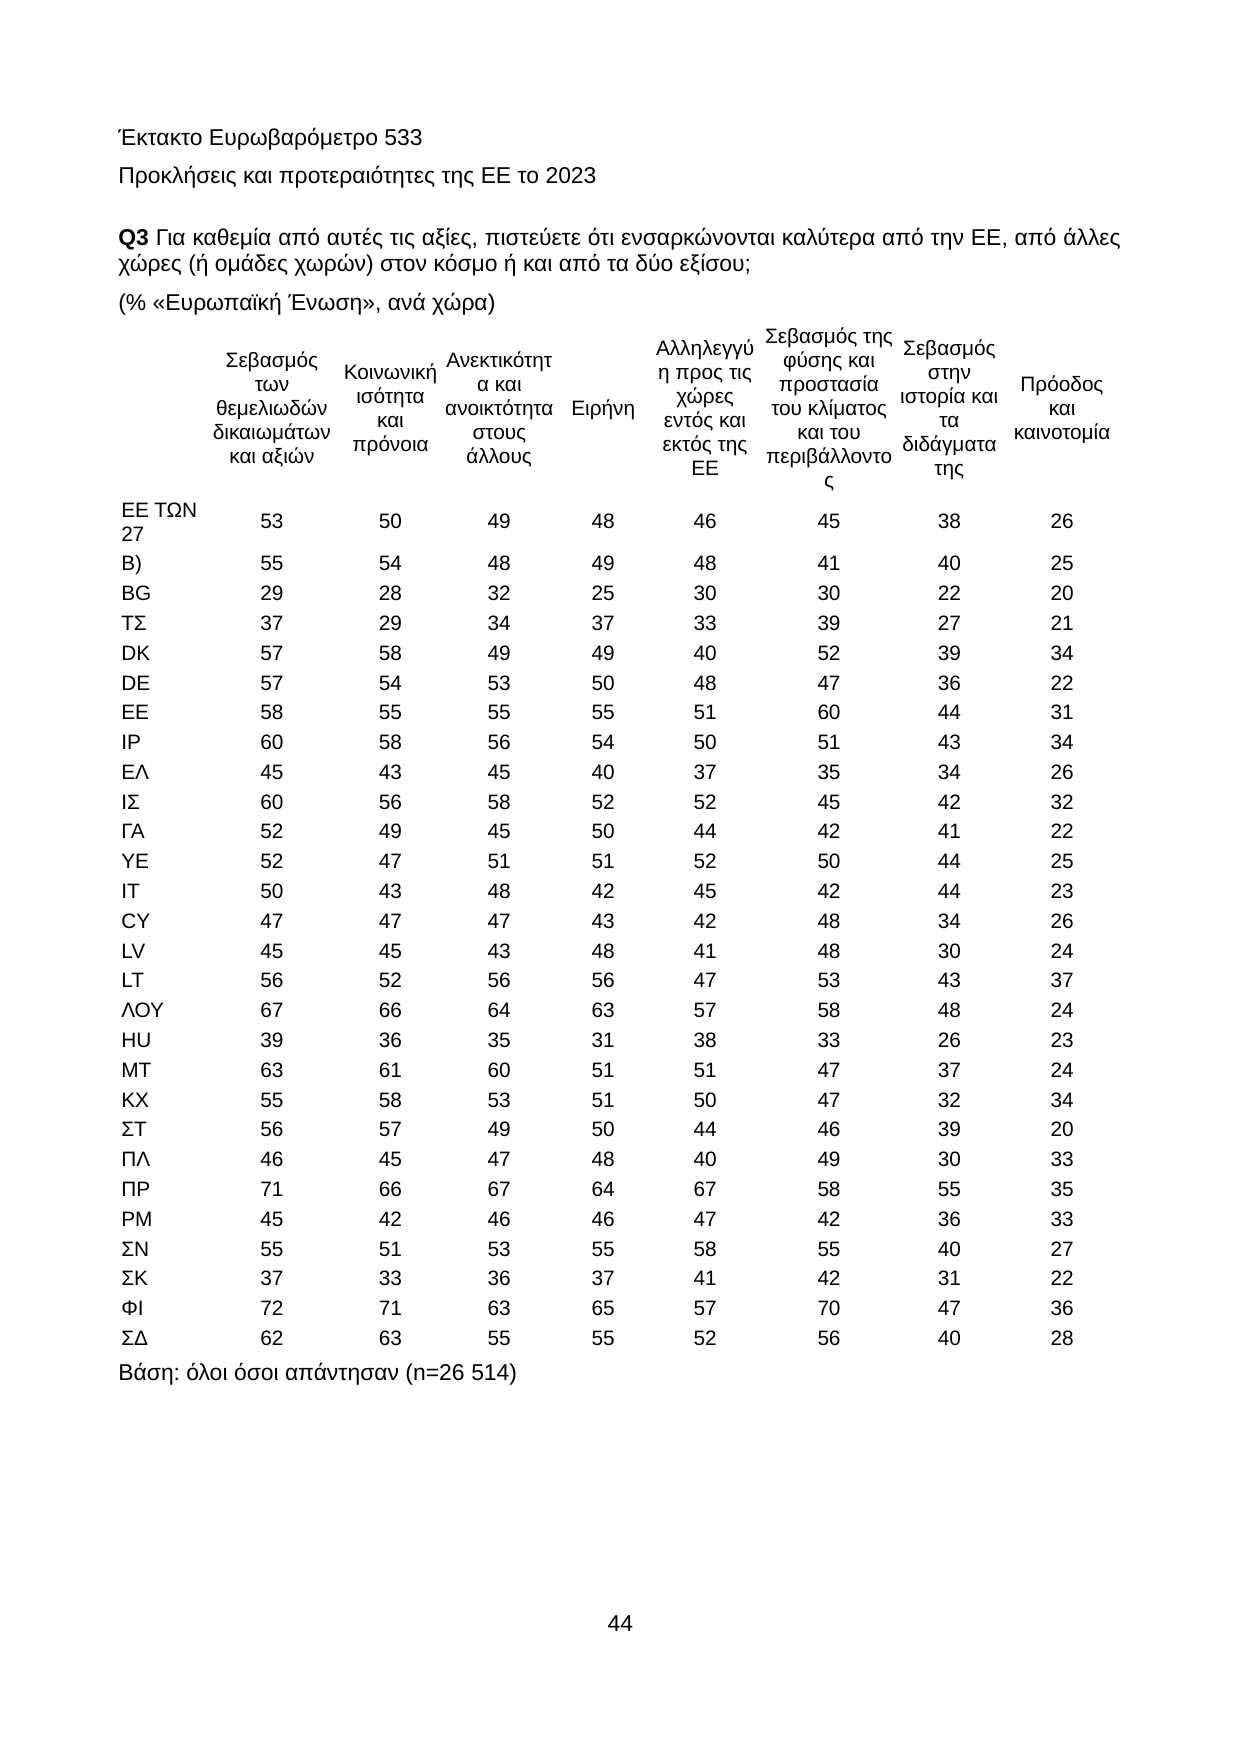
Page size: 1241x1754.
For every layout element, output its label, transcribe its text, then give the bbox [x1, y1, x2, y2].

table_cell 33 [761, 1025, 897, 1055]
table_cell 63 [340, 1323, 441, 1353]
table_cell 39 [761, 608, 897, 638]
table_cell 56 [441, 727, 557, 757]
table_cell Β) [118, 548, 204, 578]
table_cell 42 [761, 816, 897, 846]
table_cell 51 [649, 1055, 761, 1084]
table_cell 36 [897, 668, 1002, 697]
table_cell 55 [761, 1234, 897, 1263]
table_cell 26 [1002, 757, 1122, 787]
table_cell ΛΟΥ [118, 995, 204, 1025]
table_cell 44 [897, 876, 1002, 906]
table_cell 47 [340, 846, 441, 876]
table_cell 53 [204, 495, 339, 548]
table_cell 26 [1002, 906, 1122, 936]
table_cell 52 [649, 846, 761, 876]
table_header Σεβασμός των θεμελιωδών δικαιωμάτων και αξιών [204, 321, 339, 494]
table_cell 25 [557, 578, 648, 608]
table_cell 58 [761, 995, 897, 1025]
table_cell 37 [1002, 965, 1122, 995]
table_cell 41 [649, 936, 761, 965]
table_cell 47 [441, 906, 557, 936]
table_cell 28 [1002, 1323, 1122, 1353]
table_header Σεβασμός της φύσης και προστασία του κλίματος και του περιβάλλοντος [761, 321, 897, 494]
table_cell 20 [1002, 578, 1122, 608]
table_cell 53 [441, 668, 557, 697]
table_cell 47 [204, 906, 339, 936]
table_cell 58 [649, 1234, 761, 1263]
table_cell 36 [441, 1263, 557, 1293]
table_cell 35 [1002, 1174, 1122, 1204]
table_cell 42 [761, 876, 897, 906]
table_cell 48 [649, 668, 761, 697]
table_cell 55 [340, 697, 441, 727]
table_cell BG [118, 578, 204, 608]
table_cell 50 [340, 495, 441, 548]
table_cell 42 [557, 876, 648, 906]
table_cell 63 [441, 1293, 557, 1323]
table_cell 34 [897, 757, 1002, 787]
table_cell 40 [649, 638, 761, 667]
table_cell 24 [1002, 995, 1122, 1025]
table_cell 40 [649, 1144, 761, 1174]
table_cell 55 [441, 697, 557, 727]
table_cell LT [118, 965, 204, 995]
table_cell 36 [897, 1204, 1002, 1233]
table_cell 34 [1002, 1085, 1122, 1114]
table_cell 55 [897, 1174, 1002, 1204]
table_cell 36 [1002, 1293, 1122, 1323]
table_cell 49 [761, 1144, 897, 1174]
table_cell 57 [340, 1114, 441, 1144]
table_cell 66 [340, 1174, 441, 1204]
table_cell ΥΕ [118, 846, 204, 876]
table_cell 47 [441, 1144, 557, 1174]
table_cell 34 [1002, 727, 1122, 757]
table_cell 31 [897, 1263, 1002, 1293]
table_cell 52 [204, 846, 339, 876]
table_cell 52 [340, 965, 441, 995]
table_cell 28 [340, 578, 441, 608]
table_cell 67 [204, 995, 339, 1025]
table_cell DK [118, 638, 204, 667]
table_cell 55 [557, 1234, 648, 1263]
table_cell 70 [761, 1293, 897, 1323]
table_cell 45 [441, 757, 557, 787]
table_cell 63 [557, 995, 648, 1025]
table_cell 33 [1002, 1144, 1122, 1174]
table_cell 43 [897, 727, 1002, 757]
table_cell 39 [897, 1114, 1002, 1144]
table_cell 45 [761, 495, 897, 548]
table_cell 49 [557, 638, 648, 667]
table_cell 39 [897, 638, 1002, 667]
table_cell 34 [441, 608, 557, 638]
table_cell 56 [204, 1114, 339, 1144]
table_cell 34 [1002, 638, 1122, 667]
table_cell 71 [340, 1293, 441, 1323]
table_cell 45 [204, 757, 339, 787]
table_cell 66 [340, 995, 441, 1025]
table_cell 37 [204, 608, 339, 638]
table_cell ΕΕ ΤΩΝ 27 [118, 495, 204, 548]
table_cell 25 [1002, 846, 1122, 876]
table_cell 50 [557, 668, 648, 697]
table_cell 52 [761, 638, 897, 667]
table_cell 64 [441, 995, 557, 1025]
table_cell 50 [204, 876, 339, 906]
table_cell 30 [649, 578, 761, 608]
table_cell 46 [649, 495, 761, 548]
table_cell 45 [204, 936, 339, 965]
table_cell 65 [557, 1293, 648, 1323]
table_cell 67 [441, 1174, 557, 1204]
table_cell 58 [204, 697, 339, 727]
table_cell 47 [649, 1204, 761, 1233]
table_cell 47 [897, 1293, 1002, 1323]
table_cell 45 [761, 787, 897, 816]
table_cell ΣΔ [118, 1323, 204, 1353]
table_cell 48 [557, 495, 648, 548]
table_cell 43 [557, 906, 648, 936]
table_cell 46 [761, 1114, 897, 1144]
table_cell 49 [441, 1114, 557, 1144]
table_cell 60 [204, 727, 339, 757]
table_cell 32 [441, 578, 557, 608]
table_cell 22 [1002, 668, 1122, 697]
table_cell ΦΙ [118, 1293, 204, 1323]
table_cell 49 [441, 638, 557, 667]
table_cell ΕΕ [118, 697, 204, 727]
table_cell 47 [761, 1055, 897, 1084]
table_cell ΡΜ [118, 1204, 204, 1233]
table_cell 67 [649, 1174, 761, 1204]
table_cell HU [118, 1025, 204, 1055]
table_cell 55 [204, 1234, 339, 1263]
table_cell 42 [897, 787, 1002, 816]
table_cell 43 [340, 876, 441, 906]
table_cell 35 [441, 1025, 557, 1055]
table_cell 44 [649, 1114, 761, 1144]
table_cell 55 [204, 1085, 339, 1114]
table_cell 63 [204, 1055, 339, 1084]
table_cell 41 [897, 816, 1002, 846]
table_cell 24 [1002, 1055, 1122, 1084]
table_cell 41 [649, 1263, 761, 1293]
table_header Ειρήνη [557, 321, 648, 494]
table_cell 62 [204, 1323, 339, 1353]
table_cell 64 [557, 1174, 648, 1204]
table_cell 58 [441, 787, 557, 816]
table_cell 51 [441, 846, 557, 876]
table_cell 57 [204, 638, 339, 667]
text Q3 Για καθεμία από αυτές τις αξίες, πιστεύετε ότι ενσαρκώνονται καλύτερα από την ΕΕ, από άλλες χώρες (ή ομάδες χωρών) στον κόσμο ή και από τα δύο εξίσου; [118, 224, 1122, 277]
table_cell 50 [761, 846, 897, 876]
table_cell 71 [204, 1174, 339, 1204]
table_cell ΓΑ [118, 816, 204, 846]
table_cell 44 [897, 846, 1002, 876]
table_cell 57 [649, 1293, 761, 1323]
table_cell 54 [340, 668, 441, 697]
table_cell 40 [897, 548, 1002, 578]
table_cell 51 [557, 846, 648, 876]
table_cell 58 [340, 1085, 441, 1114]
table_cell 25 [1002, 548, 1122, 578]
table_cell 31 [557, 1025, 648, 1055]
table_cell 37 [557, 608, 648, 638]
table_header Ανεκτικότητα και ανοικτότητα στους άλλους [441, 321, 557, 494]
table_cell 55 [557, 697, 648, 727]
table_cell 55 [557, 1323, 648, 1353]
table_cell 33 [649, 608, 761, 638]
table_cell ΣΝ [118, 1234, 204, 1263]
table_cell 42 [340, 1204, 441, 1233]
table_cell ΣΚ [118, 1263, 204, 1293]
text Βάση: όλοι όσοι απάντησαν (n=26 514) [118, 1358, 1122, 1385]
table_cell 26 [1002, 495, 1122, 548]
table_cell 30 [761, 578, 897, 608]
table_cell 48 [441, 876, 557, 906]
table_cell ΙΣ [118, 787, 204, 816]
table_cell 20 [1002, 1114, 1122, 1144]
table_cell 50 [649, 1085, 761, 1114]
table_cell 24 [1002, 936, 1122, 965]
table_cell 37 [897, 1055, 1002, 1084]
table_cell 35 [761, 757, 897, 787]
table_cell 43 [897, 965, 1002, 995]
table_cell 72 [204, 1293, 339, 1323]
table_cell 30 [897, 936, 1002, 965]
table_cell 30 [897, 1144, 1002, 1174]
table_header Σεβασμός στην ιστορία και τα διδάγματα της [897, 321, 1002, 494]
table_cell 60 [441, 1055, 557, 1084]
table_cell 51 [649, 697, 761, 727]
table_cell 40 [557, 757, 648, 787]
table_cell 41 [761, 548, 897, 578]
table_cell 38 [649, 1025, 761, 1055]
table_cell 37 [649, 757, 761, 787]
table_cell 57 [649, 995, 761, 1025]
table_cell 46 [557, 1204, 648, 1233]
table_cell 52 [649, 787, 761, 816]
table_cell 60 [204, 787, 339, 816]
table_cell ΜΤ [118, 1055, 204, 1084]
table_cell 23 [1002, 876, 1122, 906]
table_cell 42 [761, 1204, 897, 1233]
table_cell 39 [204, 1025, 339, 1055]
table_cell 43 [441, 936, 557, 965]
table_cell 32 [1002, 787, 1122, 816]
table_cell 27 [897, 608, 1002, 638]
table_cell 56 [761, 1323, 897, 1353]
table_cell 29 [340, 608, 441, 638]
table_cell 57 [204, 668, 339, 697]
table_cell 29 [204, 578, 339, 608]
table_cell 46 [204, 1144, 339, 1174]
table_cell 44 [649, 816, 761, 846]
table_cell 48 [897, 995, 1002, 1025]
table_cell 48 [441, 548, 557, 578]
table_cell 40 [897, 1323, 1002, 1353]
table_header [118, 321, 204, 494]
table_cell 37 [557, 1263, 648, 1293]
table_cell 33 [1002, 1204, 1122, 1233]
table_cell 50 [557, 816, 648, 846]
table_cell 56 [340, 787, 441, 816]
table_cell 27 [1002, 1234, 1122, 1263]
table_cell 26 [897, 1025, 1002, 1055]
table_cell 33 [340, 1263, 441, 1293]
table_cell CY [118, 906, 204, 936]
table_cell 48 [761, 936, 897, 965]
table_cell 51 [557, 1085, 648, 1114]
table_cell 52 [204, 816, 339, 846]
table_cell 51 [557, 1055, 648, 1084]
table_cell DE [118, 668, 204, 697]
table_cell 22 [1002, 1263, 1122, 1293]
table_cell 45 [204, 1204, 339, 1233]
text (% «Ευρωπαϊκή Ένωση», ανά χώρα) [118, 289, 1122, 315]
table_cell 47 [761, 668, 897, 697]
table_cell 45 [340, 936, 441, 965]
table_cell 53 [761, 965, 897, 995]
table_cell 45 [649, 876, 761, 906]
table_cell ΠΛ [118, 1144, 204, 1174]
table_cell 58 [761, 1174, 897, 1204]
table_cell 34 [897, 906, 1002, 936]
table_cell 45 [340, 1144, 441, 1174]
table_cell 23 [1002, 1025, 1122, 1055]
table_cell 44 [897, 697, 1002, 727]
table_cell 38 [897, 495, 1002, 548]
table_cell 55 [204, 548, 339, 578]
table_cell 54 [340, 548, 441, 578]
table_cell 45 [441, 816, 557, 846]
table_cell 50 [557, 1114, 648, 1144]
table_cell 36 [340, 1025, 441, 1055]
table_cell 22 [897, 578, 1002, 608]
table_cell ΙΡ [118, 727, 204, 757]
table_cell 32 [897, 1085, 1002, 1114]
table_cell 50 [649, 727, 761, 757]
table_cell 47 [761, 1085, 897, 1114]
table_cell 49 [441, 495, 557, 548]
table_cell 47 [649, 965, 761, 995]
table_cell 54 [557, 727, 648, 757]
table_header Κοινωνική ισότητα και πρόνοια [340, 321, 441, 494]
table_cell LV [118, 936, 204, 965]
table_cell ΠΡ [118, 1174, 204, 1204]
table_cell 49 [557, 548, 648, 578]
table_cell 53 [441, 1085, 557, 1114]
table_cell ΤΣ [118, 608, 204, 638]
table_header Αλληλεγγύη προς τις χώρες εντός και εκτός της ΕΕ [649, 321, 761, 494]
table_cell 56 [204, 965, 339, 995]
table_cell 49 [340, 816, 441, 846]
table_cell 58 [340, 727, 441, 757]
table_cell 53 [441, 1234, 557, 1263]
table_cell 46 [441, 1204, 557, 1233]
table_cell 40 [897, 1234, 1002, 1263]
table_cell 52 [557, 787, 648, 816]
table_cell 55 [441, 1323, 557, 1353]
table_cell 61 [340, 1055, 441, 1084]
table_cell ΕΛ [118, 757, 204, 787]
table_cell 48 [649, 548, 761, 578]
table_cell ΣΤ [118, 1114, 204, 1144]
table_cell 51 [761, 727, 897, 757]
table_cell 43 [340, 757, 441, 787]
table_cell 56 [557, 965, 648, 995]
table_cell 31 [1002, 697, 1122, 727]
table_cell 42 [761, 1263, 897, 1293]
table_cell 37 [204, 1263, 339, 1293]
table_cell 52 [649, 1323, 761, 1353]
table_cell 21 [1002, 608, 1122, 638]
table_cell 60 [761, 697, 897, 727]
table_cell IT [118, 876, 204, 906]
table_cell 48 [761, 906, 897, 936]
table_header Πρόοδος και καινοτομία [1002, 321, 1122, 494]
table_cell 22 [1002, 816, 1122, 846]
table_cell 51 [340, 1234, 441, 1263]
table_cell ΚΧ [118, 1085, 204, 1114]
table_cell 56 [441, 965, 557, 995]
table_cell 42 [649, 906, 761, 936]
table_cell 48 [557, 1144, 648, 1174]
table_cell 47 [340, 906, 441, 936]
table_cell 48 [557, 936, 648, 965]
table_cell 58 [340, 638, 441, 667]
